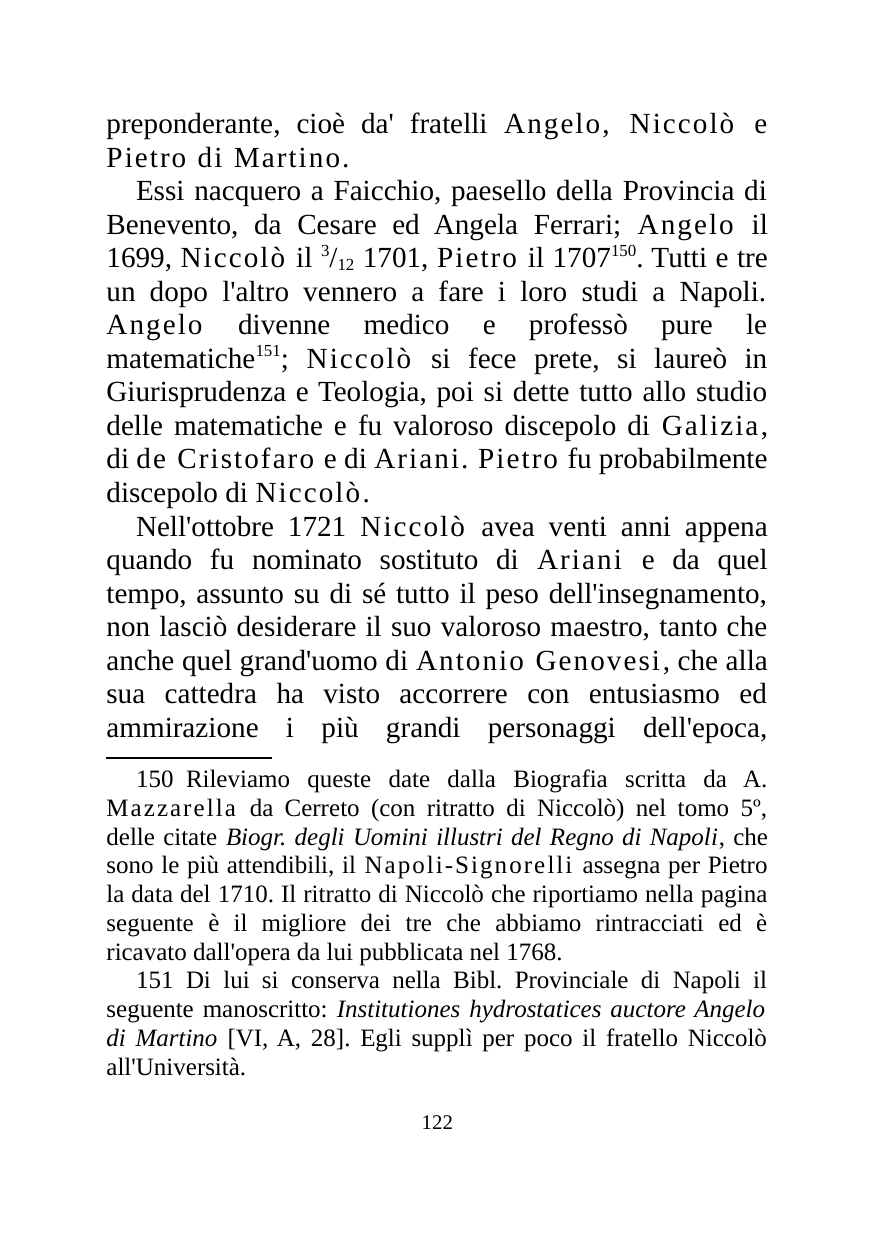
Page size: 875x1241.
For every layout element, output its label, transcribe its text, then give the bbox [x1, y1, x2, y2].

text Di lui si conserva nella Bibl. Provinciale di Napoli il seguente manoscritto: Institutiones hydrostatices auctore Angelo di Martino [VI, A, 28]. Egli supplì per poco il fratello Niccolò all'Università. [106, 965, 768, 1080]
text Nell'ottobre 1721 Niccolò avea venti anni appena quando fu nominato sostituto di Ariani e da quel tempo, assunto su di sé tutto il peso dell'insegnamento, non lasciò desiderare il suo valoroso maestro, tanto che anche quel grand'uomo di Antonio Genovesi, che alla sua cattedra ha visto accorrere con entusiasmo ed ammirazione i più grandi personaggi dell'epoca, [106, 509, 768, 743]
text Rileviamo queste date dalla Biografia scritta da A. Mazzarella da Cerreto (con ritratto di Niccolò) nel tomo 5º, delle citate Biogr. degli Uomini illustri del Regno di Napoli, che sono le più attendibili, il Napoli-Signorelli assegna per Pietro la data del 1710. Il ritratto di Niccolò che riportiamo nella pagina seguente è il migliore dei tre che abbiamo rintracciati ed è ricavato dall'opera da lui pubblicata nel 1768. [106, 764, 768, 965]
text preponderante, cioè da' fratelli Angelo, Niccolò e Pietro di Martino. [106, 106, 768, 173]
text Essi nacquero a Faicchio, paesello della Provincia di Benevento, da Cesare ed Angela Ferrari; Angelo il 1699, Niccolò il 3/12 1701, Pietro il 1707. Tutti e tre un dopo l'altro vennero a fare i loro studi a Napoli. Angelo divenne medico e professò pure le matematiche; Niccolò si fece prete, si laureò in Giurisprudenza e Teologia, poi si dette tutto allo studio delle matematiche e fu valoroso discepolo di Galizia, di de Cristofaro e di Ariani. Pietro fu probabilmente discepolo di Niccolò. [106, 173, 768, 509]
